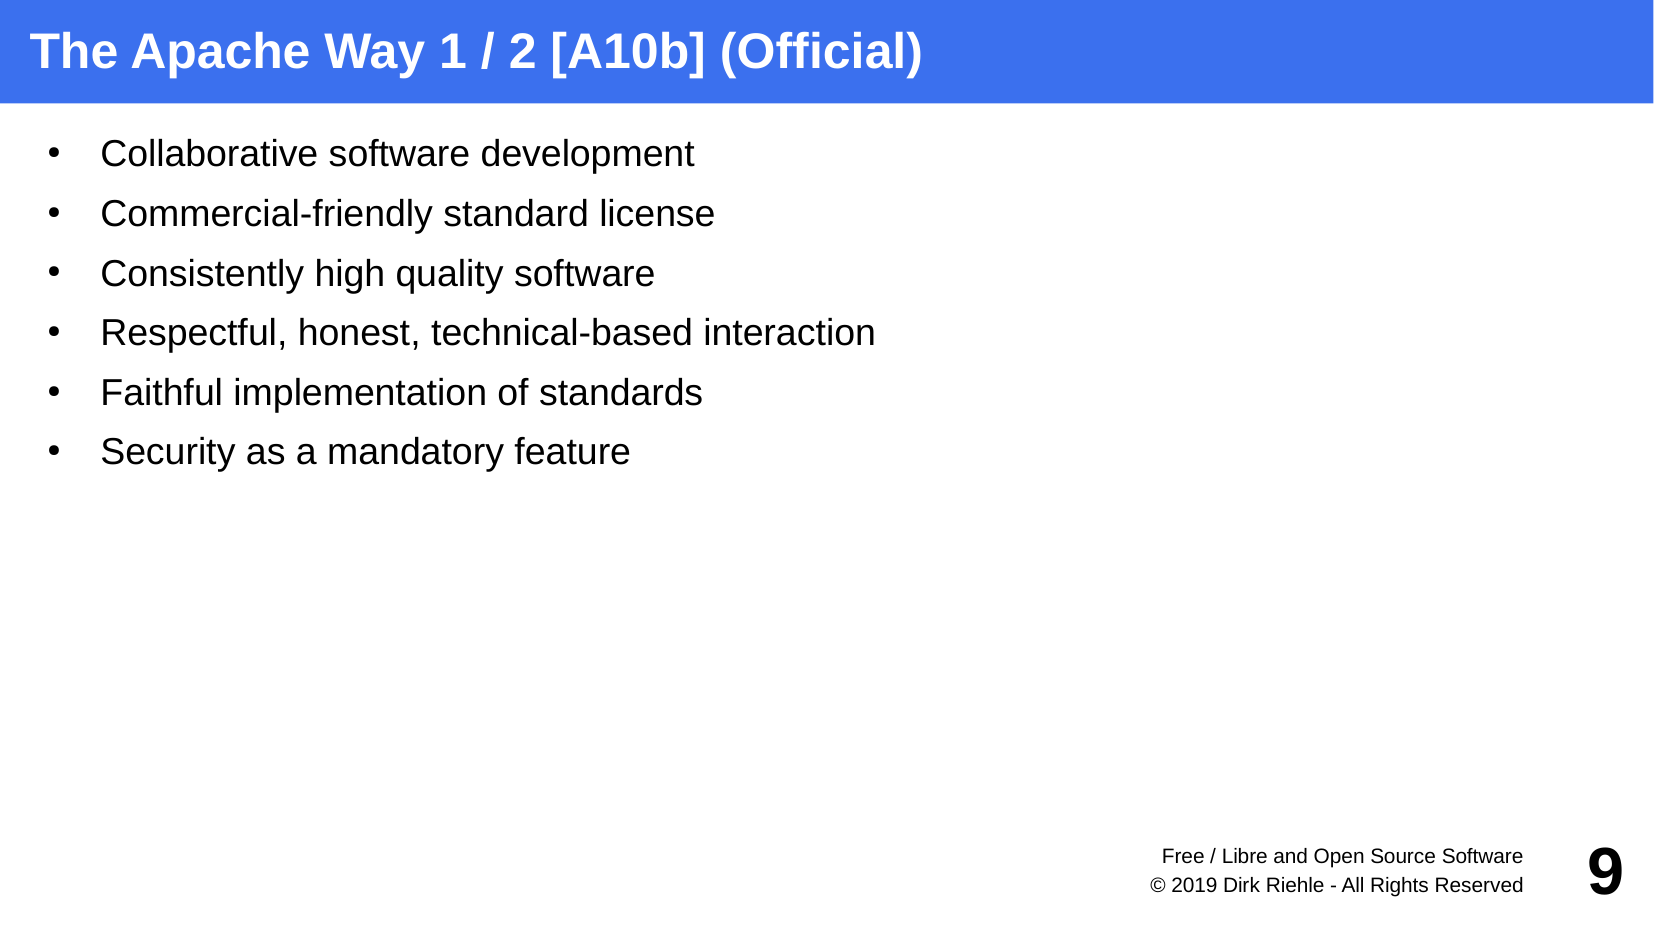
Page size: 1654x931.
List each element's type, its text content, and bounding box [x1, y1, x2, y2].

list Collaborative software development Commercial-friendly standard license Consistently high quality software Respectful, honest, technical-based interaction Faithful implementation of standards Security as a mandatory feature [29, 132, 1625, 813]
title The Apache Way 1 / 2 [A10b] (Official) [0, 0, 1654, 104]
